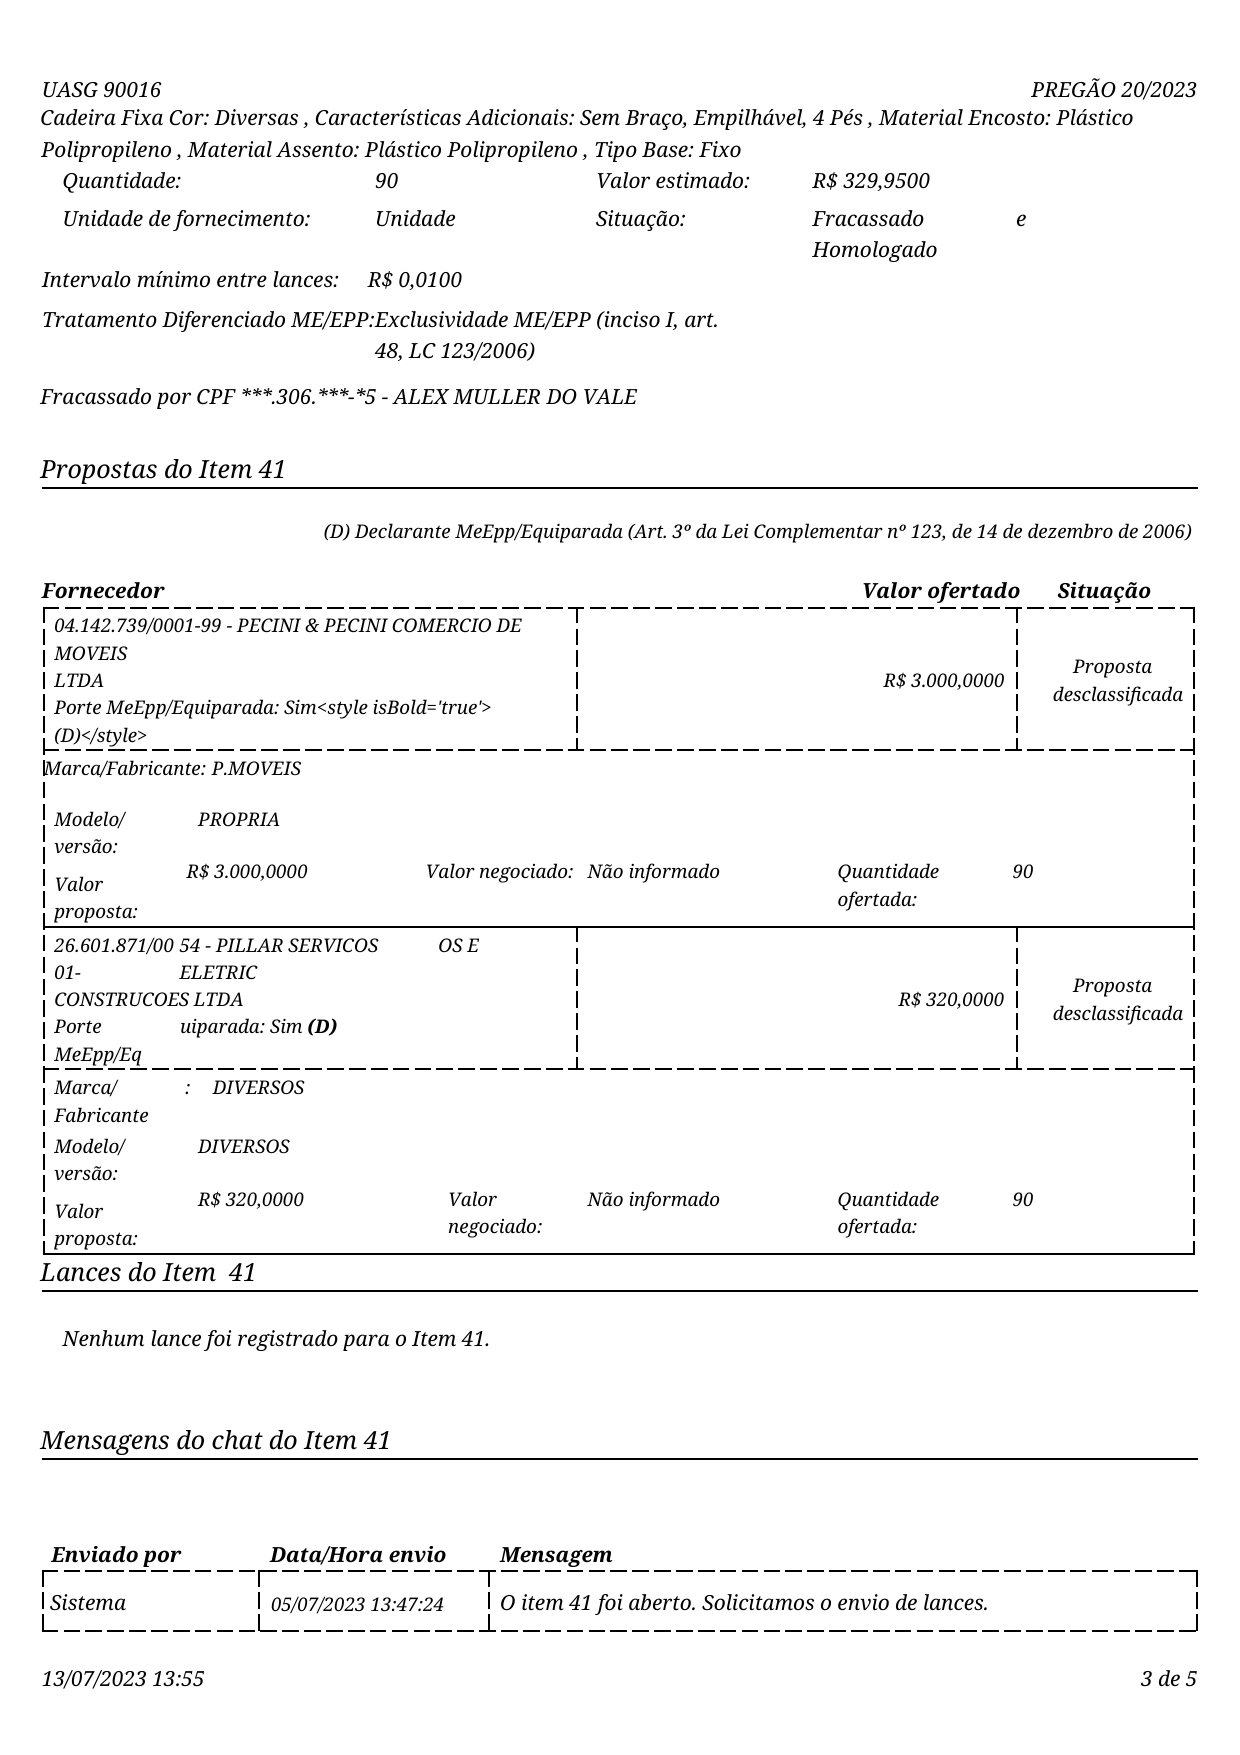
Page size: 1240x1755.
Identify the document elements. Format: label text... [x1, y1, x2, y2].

table_cell [577, 928, 837, 1068]
table_cell 90 [1002, 853, 1053, 926]
table_cell R$ 320,0000 [186, 1180, 448, 1253]
text Fracassado por CPF ***.306.***-*5 - ALEX MULLER DO VALE [40, 382, 1199, 411]
table_cell [838, 1129, 1053, 1180]
table_cell [1053, 1068, 1194, 1129]
table_header [1017, 607, 1053, 749]
table_cell Marca/Fabricante [44, 1068, 186, 1129]
table_cell [577, 1068, 837, 1129]
table_cell [577, 1129, 837, 1180]
text Mensagens do chat do Item 41 [40, 1423, 1199, 1457]
table_cell Proposta desclassificada [1053, 928, 1194, 1068]
text Cadeira Fixa Cor: Diversas , Características Adicionais: Sem Braço, Empilhável, 4 Pés , Material Encosto: Plástico Polipropileno , Material Assento: Plástico Polipropileno , Tipo Base: Fixo [40, 103, 1199, 163]
table_header Valor estimado: Situação: [596, 166, 812, 265]
table_header Quantidade: Unidade de fornecimento: [63, 166, 375, 265]
table_cell OS E [448, 928, 577, 1068]
text Tratamento Diferenciado ME/EPP: Exclusividade ME/EPP (inciso I, art. [42, 305, 1199, 333]
table_cell [577, 802, 837, 853]
table_cell [1053, 802, 1194, 853]
table_cell [577, 749, 837, 802]
table_cell Quantidade ofertada: [838, 853, 1002, 926]
text Enviado por Data/Hora envio Mensagem [42, 1540, 1199, 1568]
table_cell Valor negociado: [448, 1180, 577, 1253]
table_header 04.142.739/0001-99 - PECINI & PECINI COMERCIO DE MOVEIS LTDA Porte MeEpp/Equiparada: Sim<style isBold='true'> (D)</style> [44, 607, 577, 749]
table_cell Modelo/versão: Valor proposta: [44, 802, 186, 926]
table_header R$ 329,9500 Fracassado e Homologado [813, 166, 1028, 265]
table_cell PROPRIA [186, 802, 577, 853]
text (D) Declarante MeEpp/Equiparada (Art. 3º da Lei Complementar nº 123, de 14 de dezembro de 2006) [42, 519, 1194, 544]
table_header Proposta desclassificada [1053, 607, 1194, 749]
table_cell Não informado [577, 853, 837, 926]
table_cell [1017, 928, 1053, 1068]
table_cell [838, 802, 1053, 853]
table_header R$ 3.000,0000 [838, 607, 1017, 749]
table_cell [838, 749, 1053, 802]
table_cell R$ 320,0000 [838, 928, 1017, 1068]
text Intervalo mínimo entre lances: R$ 0,0100 [42, 265, 1199, 293]
text Propostas do Item 41 [40, 452, 1199, 486]
table_cell [838, 1068, 1053, 1129]
table_cell 26.601.871/0001- CONSTRUCOE Porte MeEpp/Eq [44, 928, 186, 1068]
table_cell [1053, 1180, 1194, 1253]
table_cell [1053, 1129, 1194, 1180]
table_cell Não informado [577, 1180, 837, 1253]
table_cell [448, 1129, 577, 1180]
table_cell Marca/Fabricante: P.MOVEIS [44, 749, 577, 802]
table_cell Modelo/versão: Valor proposta: [44, 1129, 186, 1253]
table_cell : DIVERSOS [186, 1068, 448, 1129]
table_header 90 Unidade [375, 166, 596, 265]
table_header O item 41 foi aberto. Solicitamos o envio de lances. [489, 1570, 1197, 1630]
table_cell 90 [1002, 1180, 1053, 1253]
text Lances do Item 41 [40, 1255, 1199, 1289]
table_header 05/07/2023 13:47:24 [259, 1570, 488, 1630]
table_cell [448, 1068, 577, 1129]
table_cell R$ 3.000,0000 Valor negociado: [186, 853, 577, 926]
table_header Sistema [43, 1570, 259, 1630]
table_cell [1053, 853, 1194, 926]
table_cell 54 - PILLAR SERVICOS ELETRIC S LTDA uiparada: Sim (D) [186, 928, 448, 1068]
text Fornecedor Valor ofertado Situação [42, 576, 1199, 604]
table_cell DIVERSOS [186, 1129, 448, 1180]
text 48, LC 123/2006) [375, 336, 1199, 365]
table_header [577, 607, 837, 749]
table_cell [1053, 749, 1194, 802]
text Nenhum lance foi registrado para o Item 41. [62, 1324, 1199, 1353]
table_cell Quantidade ofertada: [838, 1180, 1002, 1253]
